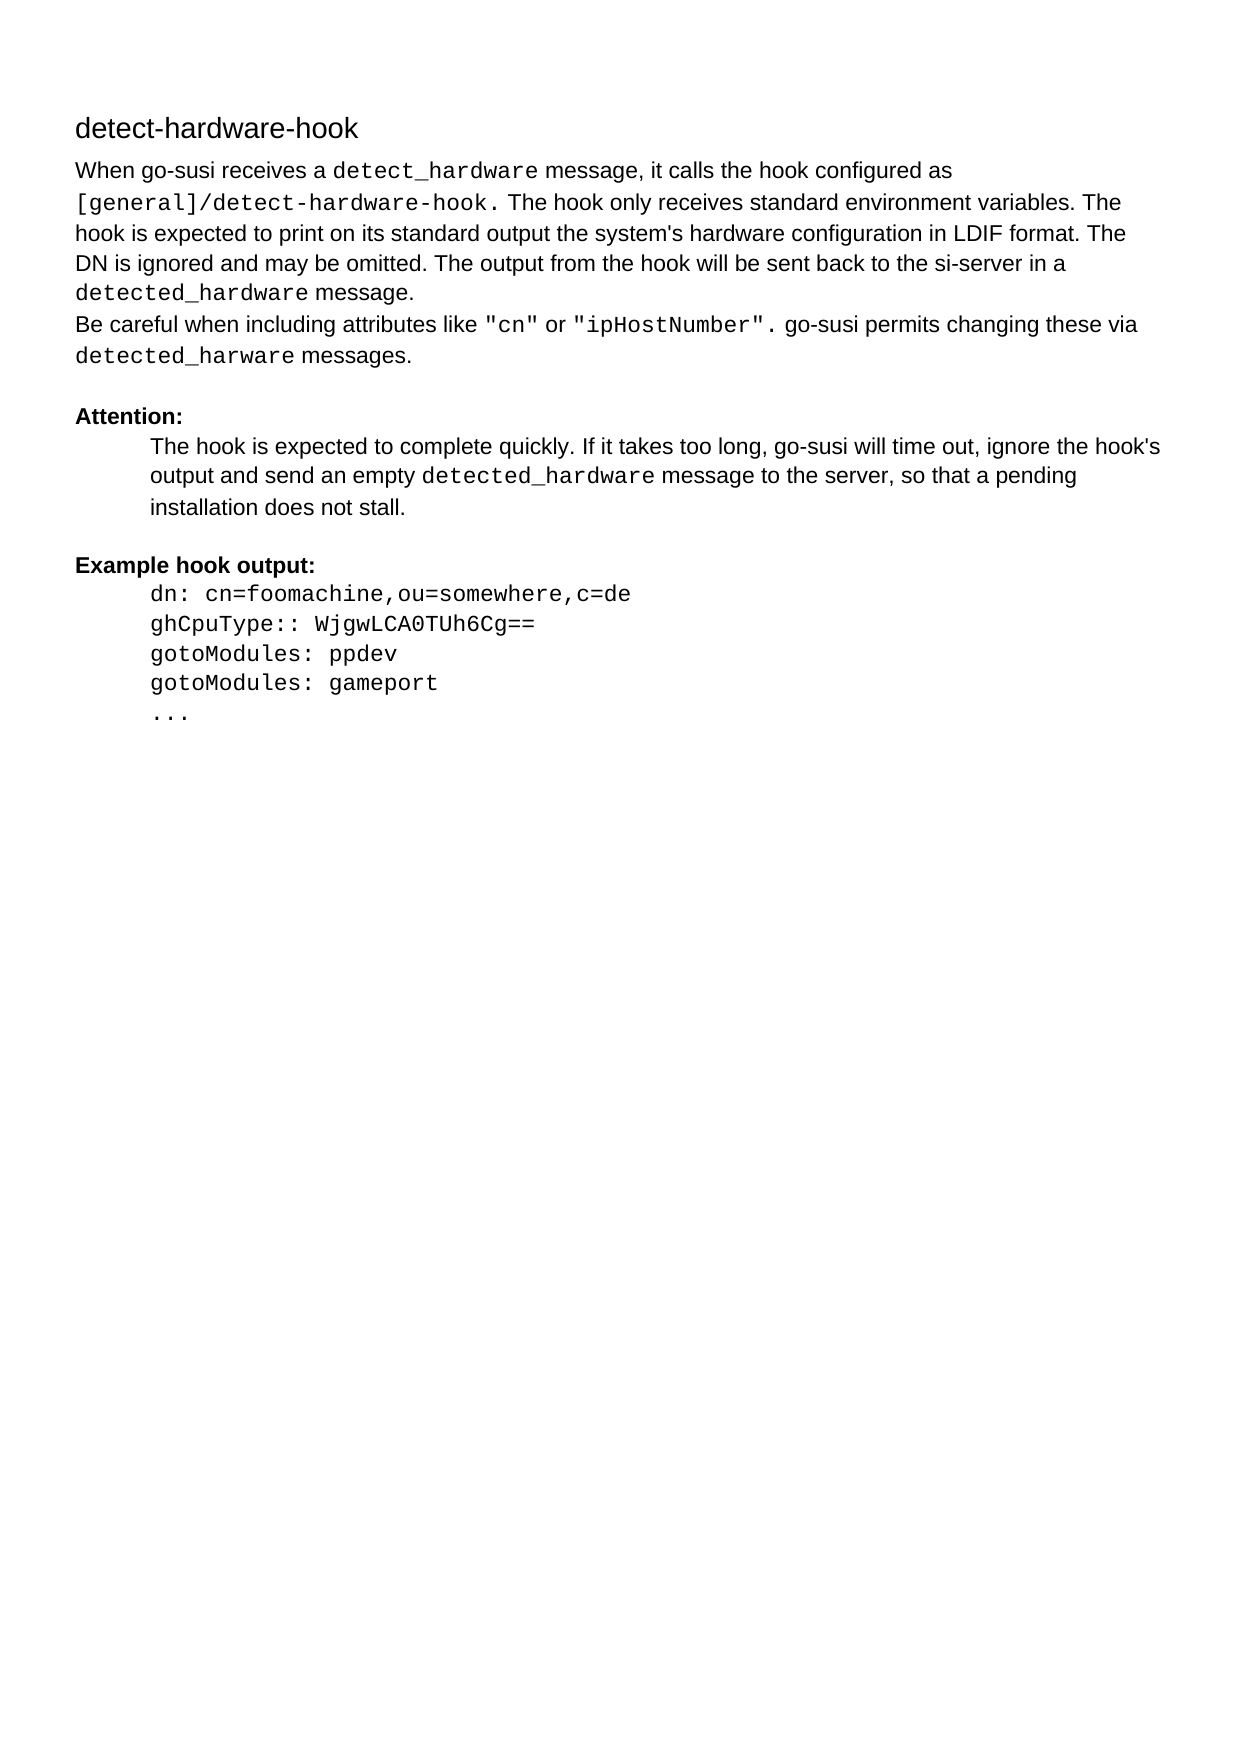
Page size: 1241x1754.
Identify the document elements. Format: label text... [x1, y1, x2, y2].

text The hook is expected to complete quickly. If it takes too long, go-susi will time out, ignore the hook's output and send an empty detected_hardware message to the server, so that a pending installation does not stall. [150, 433, 1165, 520]
text dn: cn=foomachine,ou=somewhere,c=de [150, 582, 1165, 608]
text ghCpuType:: WjgwLCA0TUh6Cg== [150, 612, 1165, 638]
subtitle detect-hardware-hook [75, 112, 1165, 145]
text gotoModules: ppdev [150, 642, 1165, 668]
text Be careful when including attributes like "cn" or "ipHostNumber". go-susi permits changing these via detected_harware messages. [75, 312, 1165, 371]
text ... [150, 702, 1165, 727]
text When go-susi receives a detect_hardware message, it calls the hook configured as [general]/detect-hardware-hook. The hook only receives standard environment variables. The hook is expected to print on its standard output the system's hardware configuration in LDIF format. The DN is ignored and may be omitted. The output from the hook will be sent back to the si-server in a detected_hardware message. [75, 158, 1165, 307]
text Example hook output: [75, 553, 1165, 579]
text gotoModules: gameport [150, 672, 1165, 698]
text Attention: [75, 404, 1165, 430]
